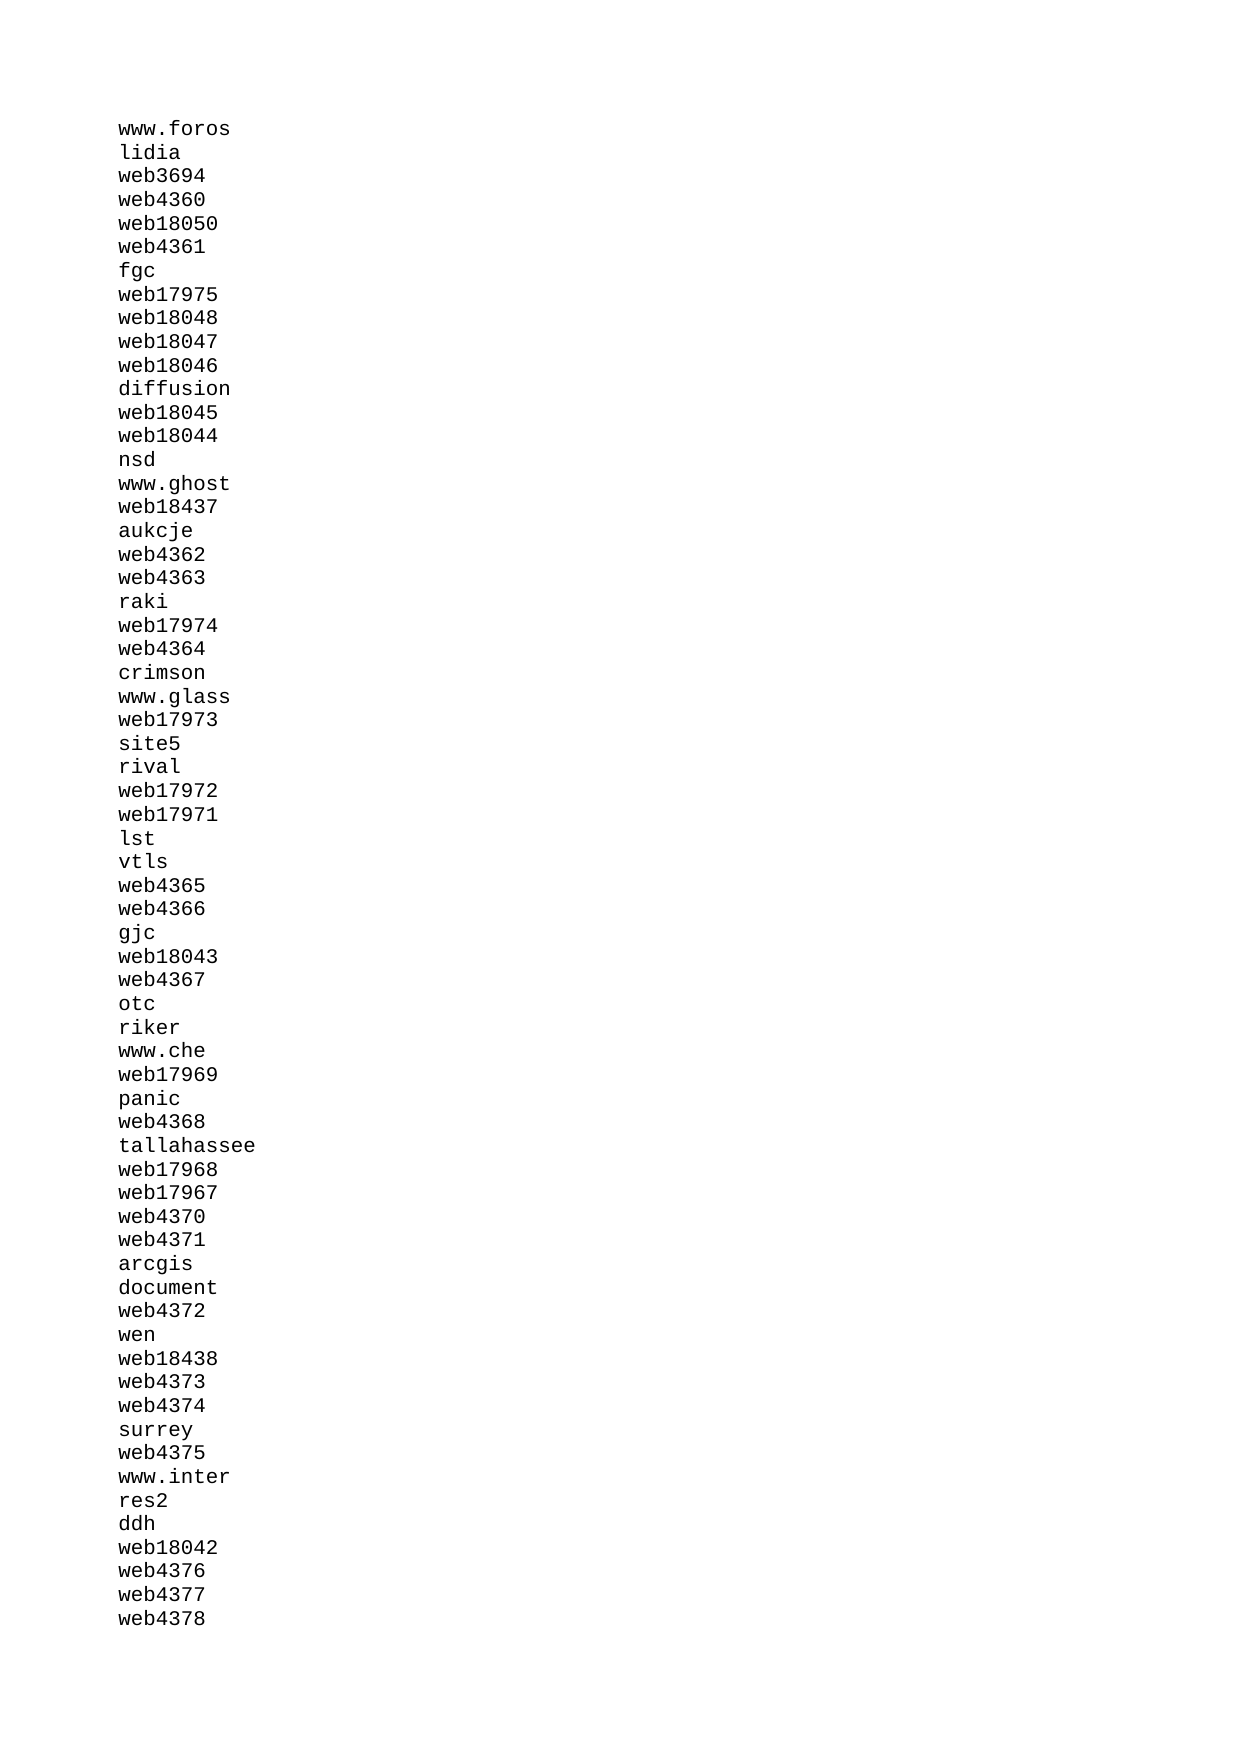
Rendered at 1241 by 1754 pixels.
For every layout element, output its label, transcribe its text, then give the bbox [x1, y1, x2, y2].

text ddh [118, 1513, 1122, 1537]
text www.glass [118, 686, 1122, 709]
text web18044 [118, 426, 1122, 449]
text web4377 [118, 1584, 1122, 1608]
text web4362 [118, 544, 1122, 567]
text crimson [118, 662, 1122, 686]
text fgc [118, 260, 1122, 284]
text web17971 [118, 804, 1122, 827]
text otc [118, 993, 1122, 1017]
text vtls [118, 851, 1122, 875]
text www.ghost [118, 473, 1122, 496]
text web18050 [118, 213, 1122, 236]
text web4371 [118, 1229, 1122, 1253]
text web17973 [118, 709, 1122, 733]
text web3694 [118, 165, 1122, 189]
text www.che [118, 1040, 1122, 1064]
text lst [118, 827, 1122, 851]
text web4370 [118, 1206, 1122, 1229]
text web4363 [118, 567, 1122, 591]
text web4375 [118, 1442, 1122, 1466]
text diffusion [118, 378, 1122, 402]
text web4378 [118, 1608, 1122, 1631]
text gjc [118, 922, 1122, 946]
text web18043 [118, 946, 1122, 969]
text web4364 [118, 638, 1122, 662]
text web4374 [118, 1395, 1122, 1419]
text web17975 [118, 284, 1122, 307]
text web17968 [118, 1158, 1122, 1182]
text web18047 [118, 331, 1122, 354]
text web18437 [118, 496, 1122, 520]
text document [118, 1277, 1122, 1300]
text res2 [118, 1489, 1122, 1513]
text web4368 [118, 1111, 1122, 1135]
text surrey [118, 1419, 1122, 1442]
text panic [118, 1088, 1122, 1111]
text web4360 [118, 189, 1122, 213]
text arcgis [118, 1253, 1122, 1277]
text web4361 [118, 236, 1122, 260]
text rival [118, 757, 1122, 780]
text web17974 [118, 615, 1122, 638]
text web17969 [118, 1064, 1122, 1088]
text web4365 [118, 875, 1122, 898]
text web4376 [118, 1561, 1122, 1584]
text web18048 [118, 307, 1122, 331]
text web17967 [118, 1182, 1122, 1206]
text wen [118, 1324, 1122, 1348]
text www.foros [118, 118, 1122, 142]
text web18042 [118, 1537, 1122, 1561]
text web17972 [118, 780, 1122, 804]
text web18045 [118, 402, 1122, 426]
text web4372 [118, 1300, 1122, 1324]
text riker [118, 1017, 1122, 1040]
text site5 [118, 733, 1122, 757]
text web4373 [118, 1371, 1122, 1395]
text tallahassee [118, 1135, 1122, 1158]
text nsd [118, 449, 1122, 473]
text www.inter [118, 1466, 1122, 1489]
text aukcje [118, 520, 1122, 544]
text web4367 [118, 969, 1122, 993]
text web18438 [118, 1348, 1122, 1371]
text web18046 [118, 354, 1122, 378]
text web4366 [118, 898, 1122, 922]
text raki [118, 591, 1122, 615]
text lidia [118, 142, 1122, 165]
